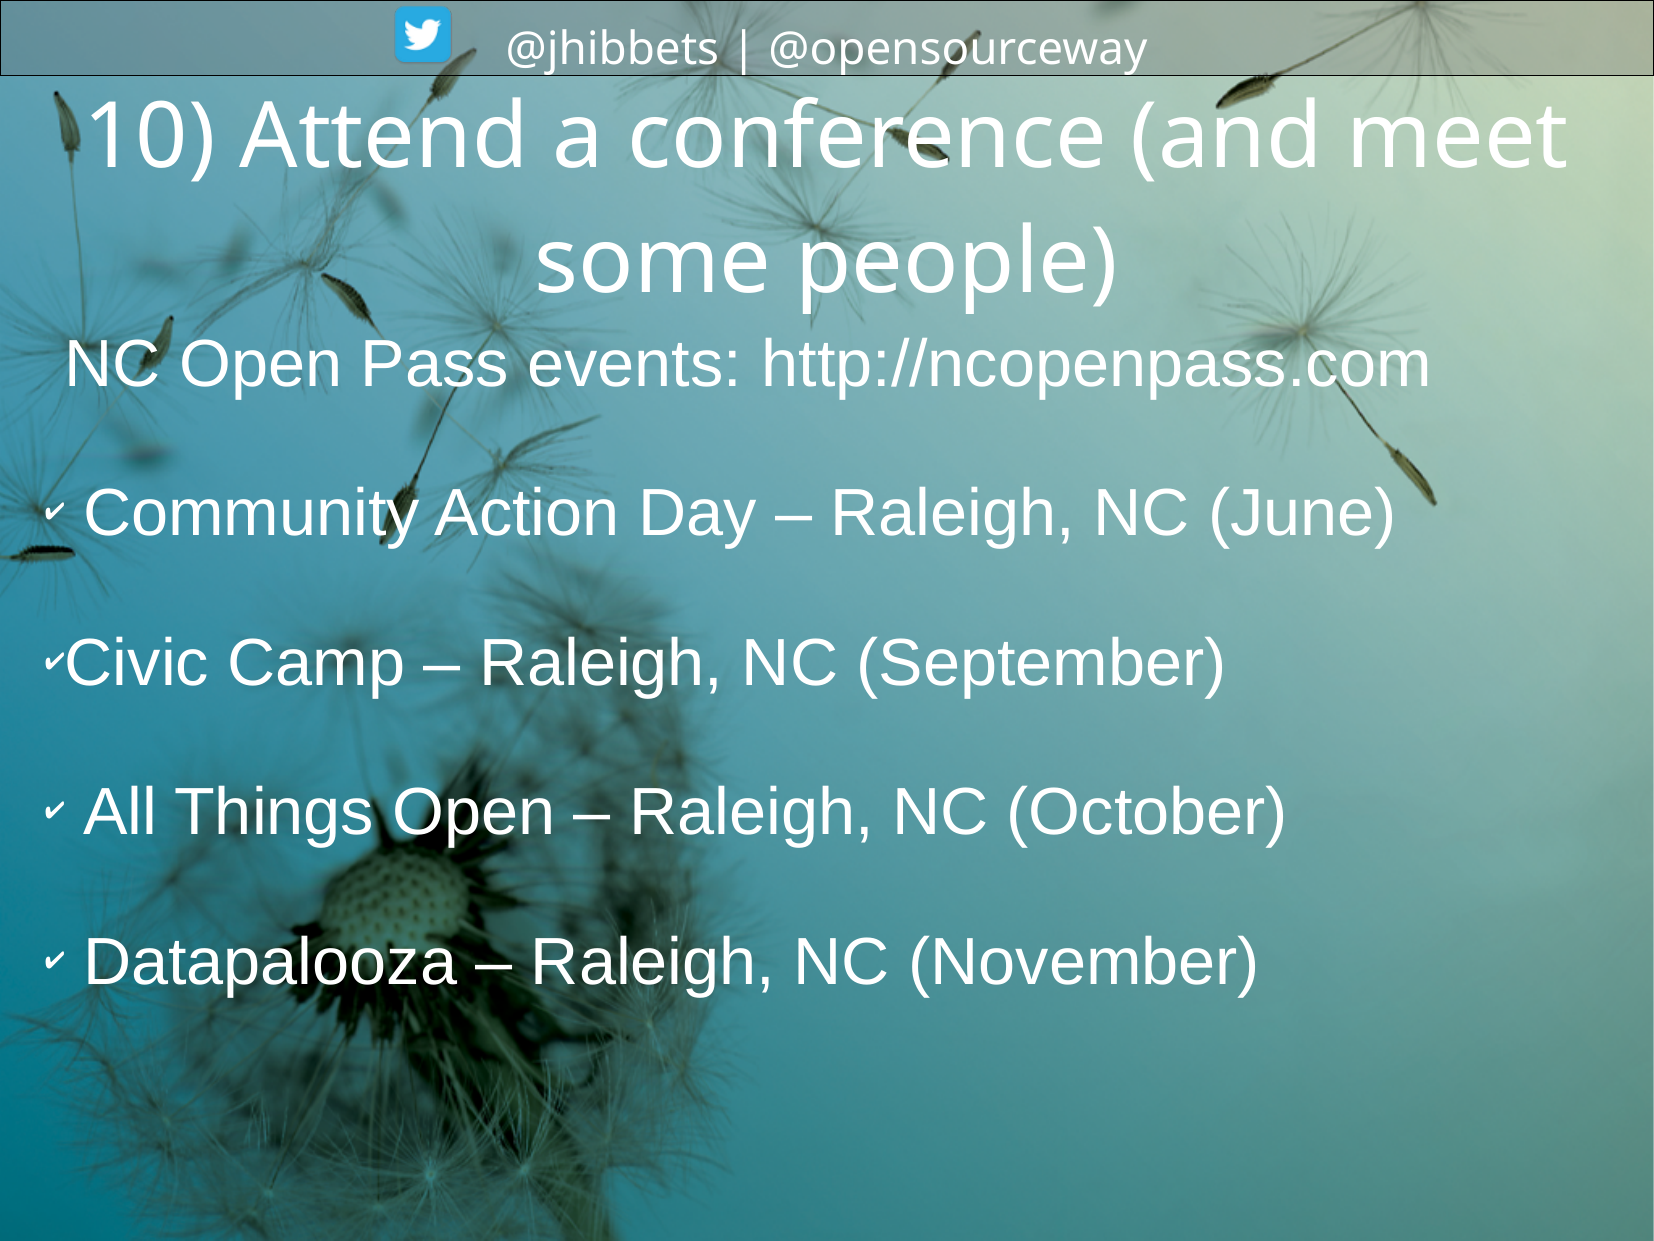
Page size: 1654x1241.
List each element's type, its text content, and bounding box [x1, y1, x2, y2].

picture [0, 76, 1654, 1241]
title 10) Attend a conference (and meet some people) [82, 90, 1571, 290]
picture [393, 5, 454, 66]
subtitle NC Open Pass events: http://ncopenpass.com Community Action Day – Raleigh, NC (June) Civic Camp – Raleigh, NC (September) All Things Open – Raleigh, NC (October) Datapalooza – Raleigh, NC (November) [45, 290, 1636, 1109]
